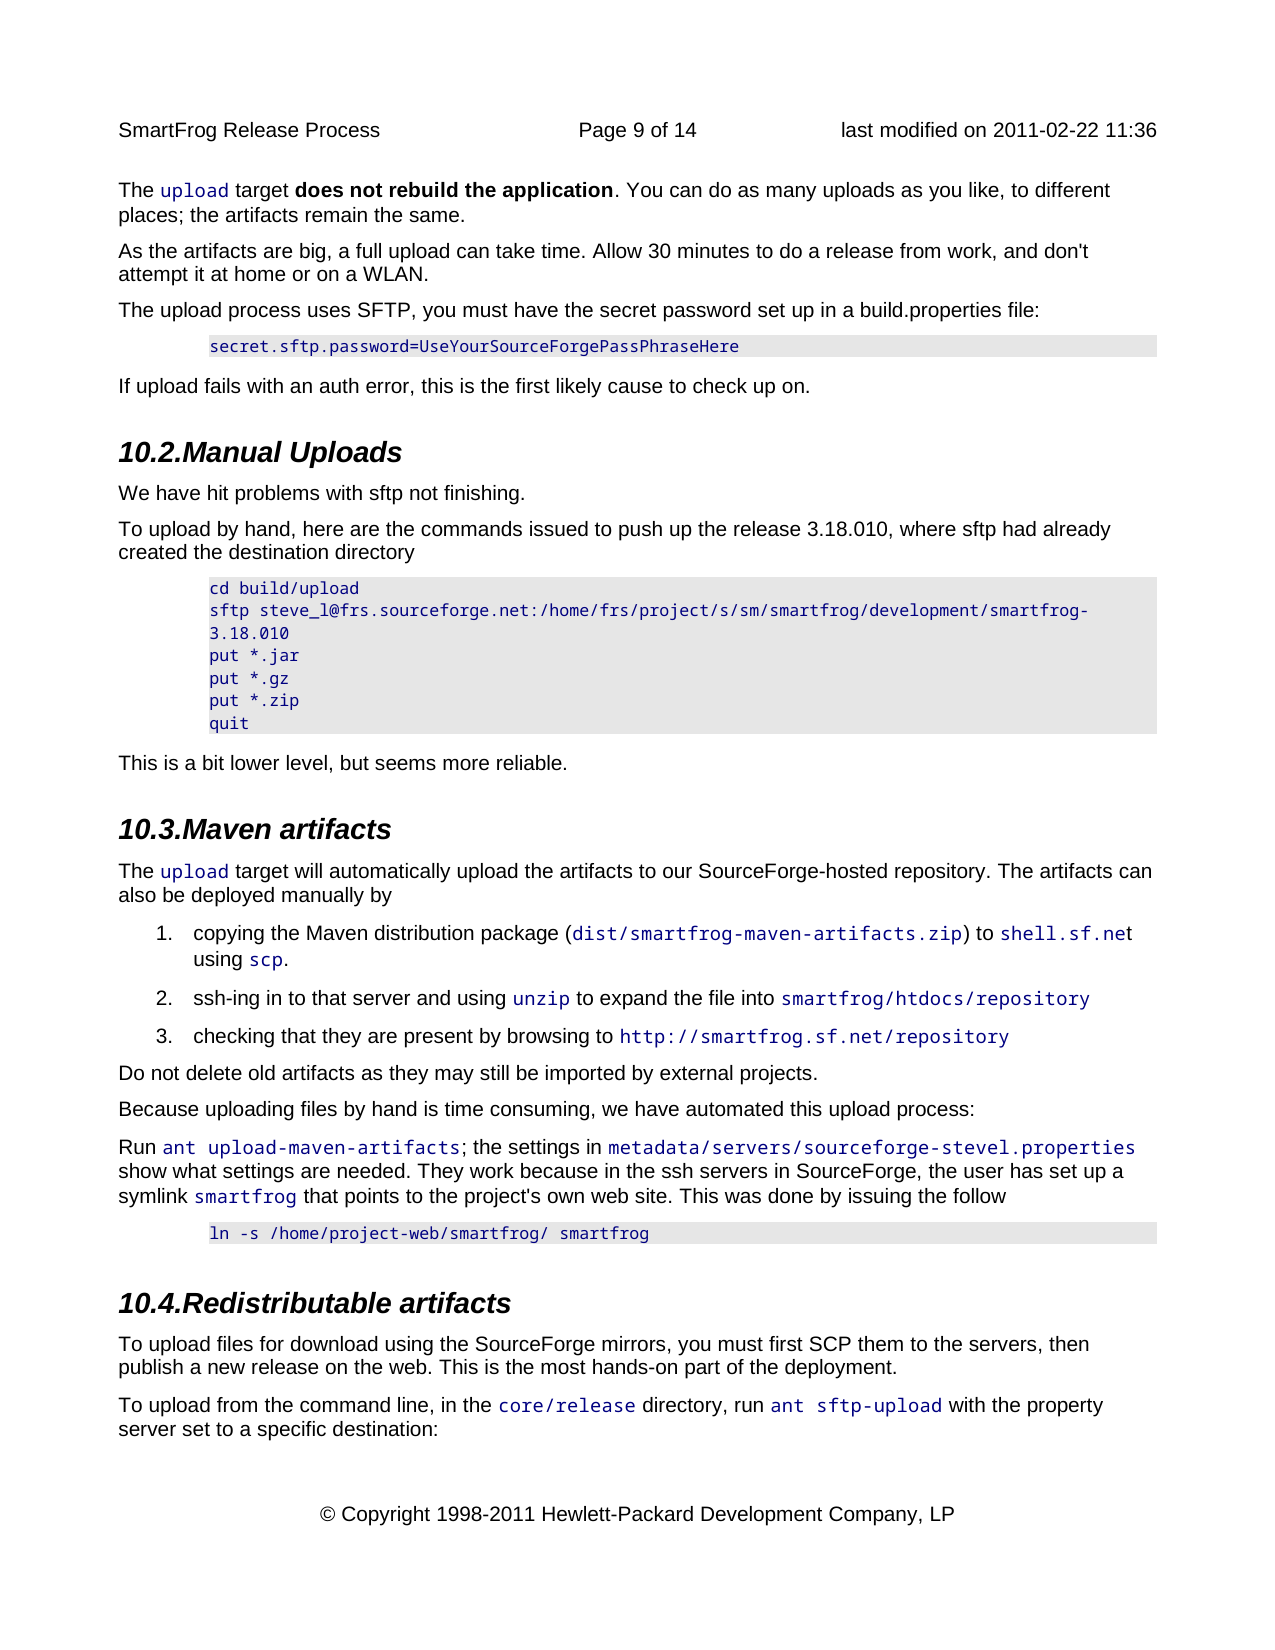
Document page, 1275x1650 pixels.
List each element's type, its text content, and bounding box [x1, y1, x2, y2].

subtitle Redistributable artifacts [118, 1287, 1157, 1319]
text ln -s /home/project-web/smartfrog/ smartfrog [209, 1222, 1157, 1244]
text We have hit problems with sftp not finishing. [118, 481, 1157, 504]
text Because uploading files by hand is time consuming, we have automated this upload process: [118, 1098, 1157, 1121]
text Run ant upload-maven-artifacts; the settings in metadata/servers/sourceforge-stevel.properties show what settings are needed. They work because in the ssh servers in SourceForge, the user has set up a symlink smartfrog that points to the project's own web site. This was done by issuing the follow [118, 1134, 1157, 1209]
text secret.sftp.password=UseYourSourceForgePassPhraseHere [209, 335, 1157, 357]
text cd build/upload [209, 577, 1157, 599]
text This is a bit lower level, but seems more reliable. [118, 752, 1157, 775]
text put *.gz [209, 667, 1157, 689]
list copying the Maven distribution package (dist/smartfrog-maven-artifacts.zip) to shell.sf.net using scp. [156, 920, 1157, 972]
text The upload target does not rebuild the application. You can do as many uploads as you like, to different places; the artifacts remain the same. [118, 177, 1157, 227]
text To upload from the command line, in the core/release directory, run ant sftp-upload with the property server set to a specific destination: [118, 1392, 1157, 1441]
text Do not delete old artifacts as they may still be imported by external projects. [118, 1062, 1157, 1085]
text To upload files for download using the SourceForge mirrors, you must first SCP them to the servers, then publish a new release on the web. This is the most hands-on part of the deployment. [118, 1332, 1157, 1379]
list ssh-ing in to that server and using unzip to expand the file into smartfrog/htdocs/repository [156, 984, 1157, 1011]
list checking that they are present by browsing to http://smartfrog.sf.net/repository [156, 1023, 1157, 1049]
text quit [209, 712, 1157, 734]
text As the artifacts are big, a full upload can take time. Allow 30 minutes to do a release from work, and don't attempt it at home or on a WLAN. [118, 239, 1157, 286]
text If upload fails with an auth error, this is the first likely cause to check up on. [118, 375, 1157, 398]
text sftp steve_l@frs.sourceforge.net:/home/frs/project/s/sm/smartfrog/development/smartfrog-3.18.010 [209, 599, 1157, 644]
subtitle Maven artifacts [118, 813, 1157, 845]
text put *.zip [209, 689, 1157, 712]
text put *.jar [209, 644, 1157, 667]
text The upload target will automatically upload the artifacts to our SourceForge-hosted repository. The artifacts can also be deployed manually by [118, 858, 1157, 907]
subtitle Manual Uploads [118, 436, 1157, 468]
text To upload by hand, here are the commands issued to push up the release 3.18.010, where sftp had already created the destination directory [118, 517, 1157, 564]
text The upload process uses SFTP, you must have the secret password set up in a build.properties file: [118, 299, 1157, 322]
